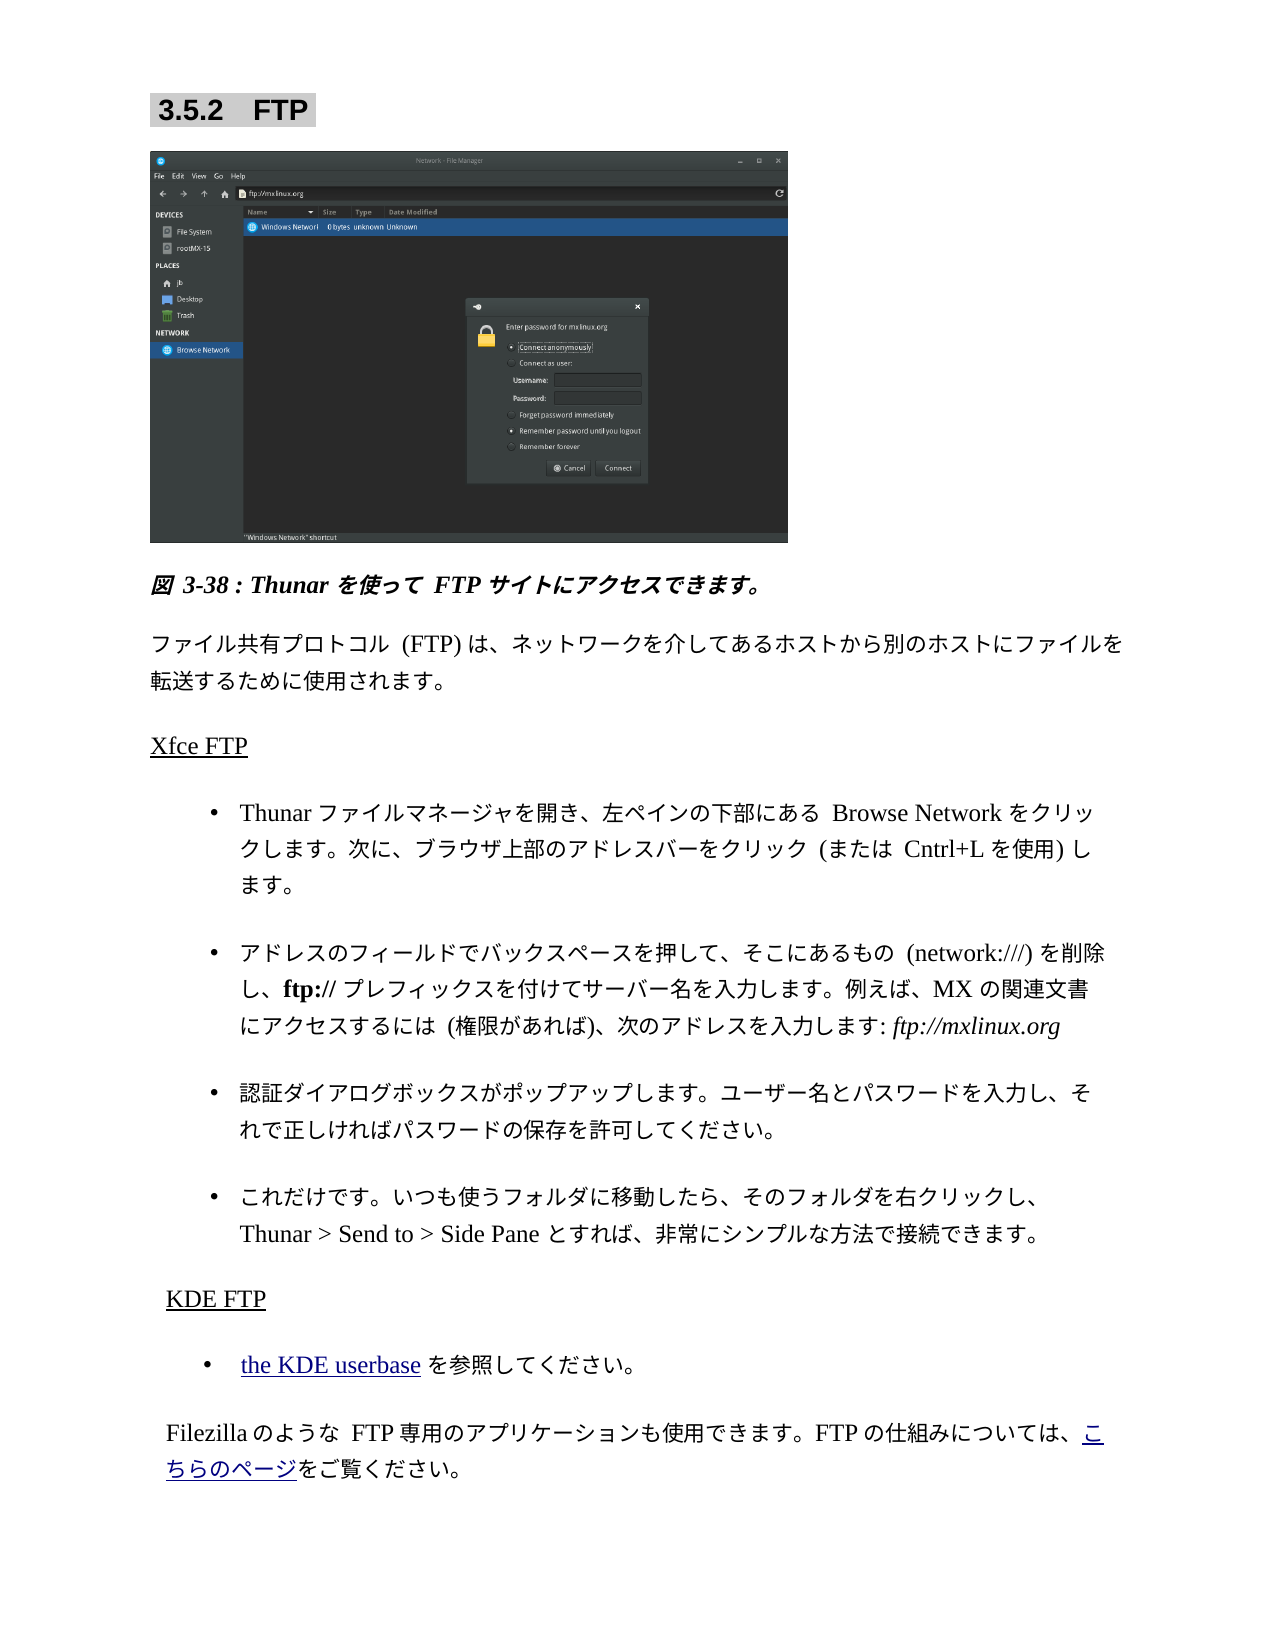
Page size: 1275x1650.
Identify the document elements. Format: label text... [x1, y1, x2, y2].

text KDE FTP [166, 1284, 1109, 1313]
list アドレスのフィールドでバックスペースを押して、そこにあるもの (network:///) を削除し、ftp:// プレフィックスを付けてサーバー名を入力します。例えば、MX の関連文書にアクセスするには (権限があれば)、次のアドレスを入力します: ftp://mxlinux.org [210, 936, 1109, 1040]
text Xfce FTP [150, 731, 1125, 760]
picture [150, 151, 788, 543]
text Filezillaのような FTP 専用のアプリケーションも使用できます。FTPの仕組みについては、こちらのページをご覧ください。 [166, 1416, 1109, 1484]
text 図 3-38 : Thunar を使って FTP サイトにアクセスできます。 [150, 568, 1125, 599]
list Thunar ファイルマネージャを開き、左ペインの下部にある Browse Network をクリックします。次に、ブラウザ上部のアドレスバーをクリック (または Cntrl+L を使用) します。 [210, 796, 1109, 900]
list これだけです。いつも使うフォルダに移動したら、そのフォルダを右クリックし、Thunar > Send to > Side Pane とすれば、非常にシンプルな方法で接続できます。 [210, 1180, 1109, 1248]
list 認証ダイアログボックスがポップアップします。ユーザー名とパスワードを入力し、それで正しければパスワードの保存を許可してください。 [210, 1076, 1109, 1144]
list the KDE userbase を参照してください。 [203, 1348, 1125, 1380]
subtitle 3.5.2 FTP [150, 59, 1125, 127]
text ファイル共有プロトコル (FTP) は、ネットワークを介してあるホストから別のホストにファイルを転送するために使用されます。 [150, 627, 1125, 695]
